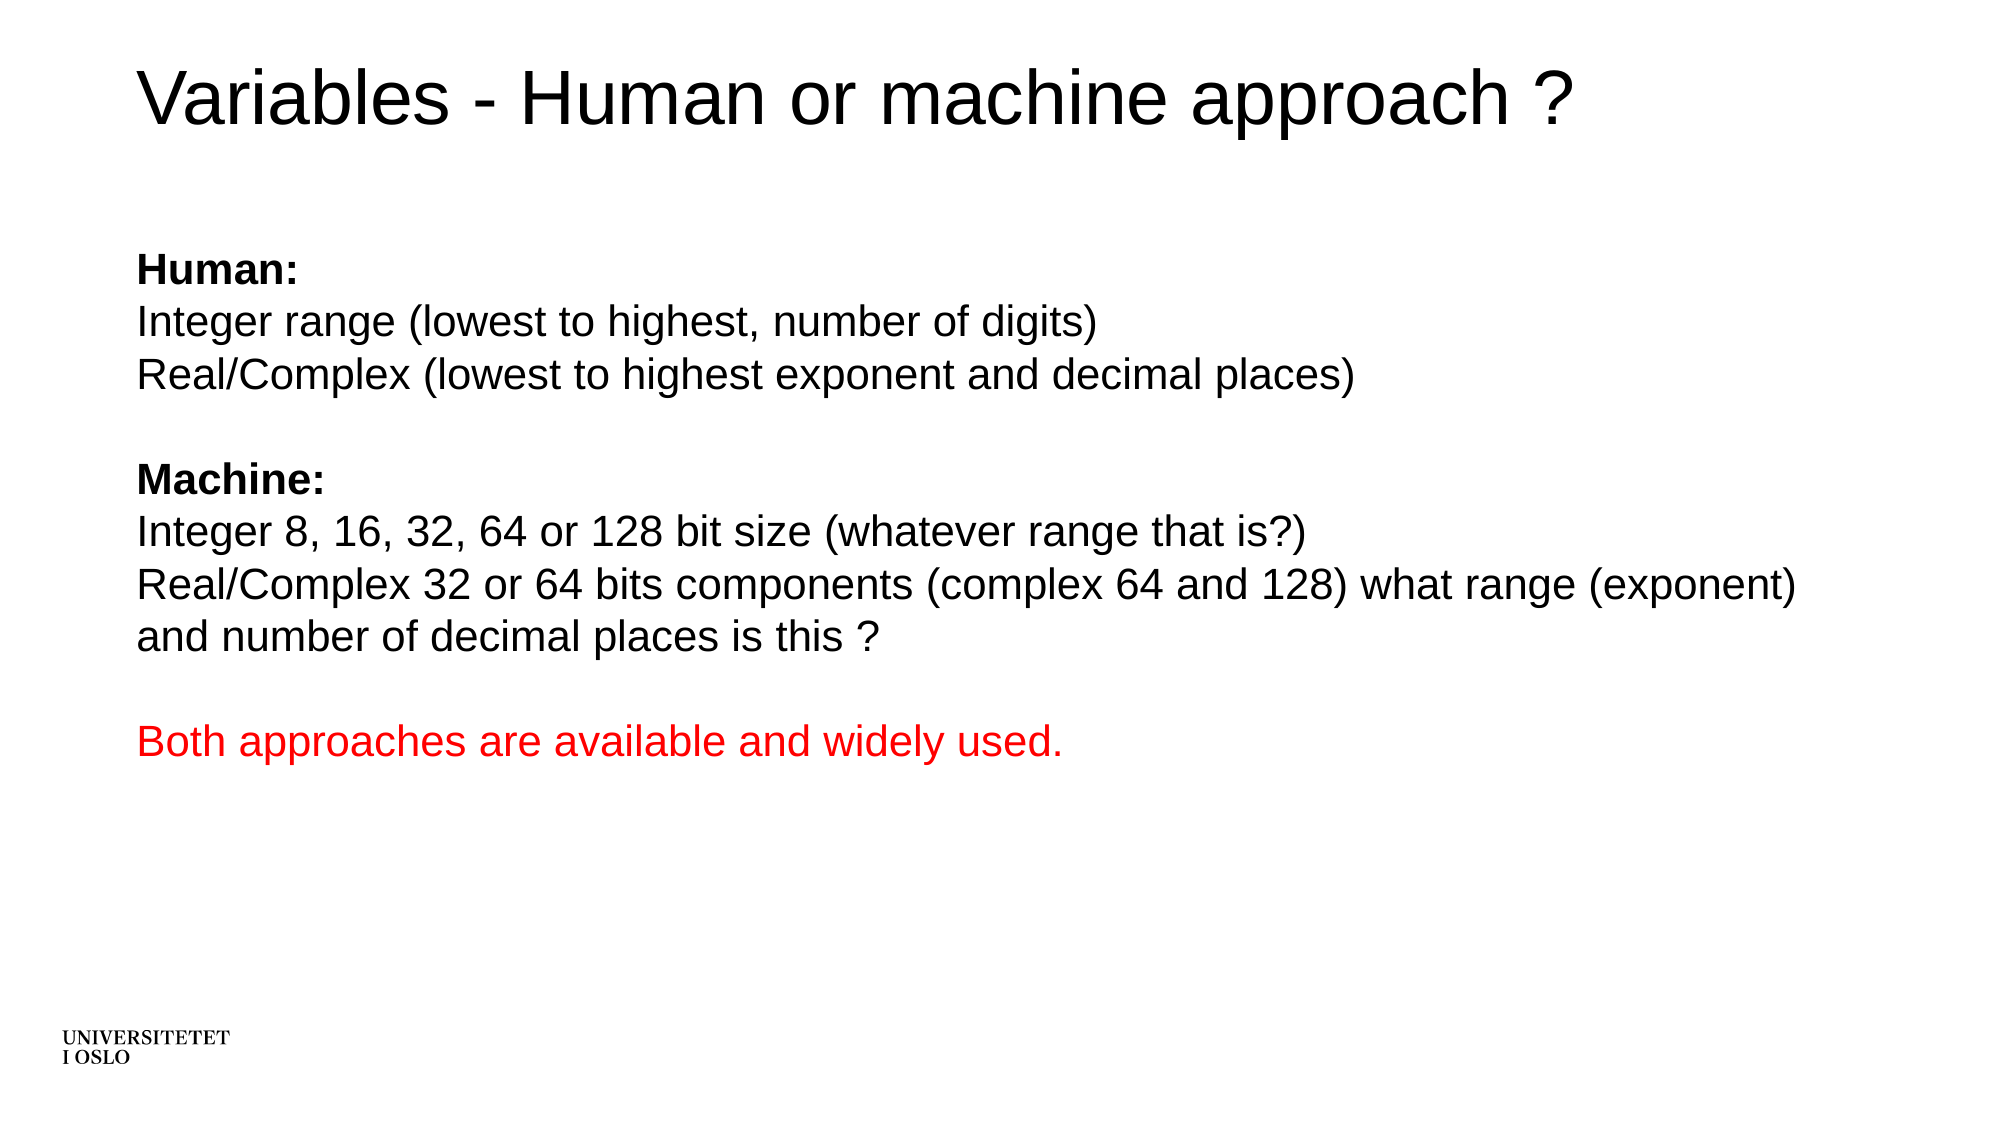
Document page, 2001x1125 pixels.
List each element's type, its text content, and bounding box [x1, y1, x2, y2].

title Variables - Human or machine approach ? [136, 47, 1862, 240]
list Human: Integer range (lowest to highest, number of digits) Real/Complex (lowest to highest exponent and decimal places) Machine: Integer 8, 16, 32, 64 or 128 bit size (whatever range that is?) Real/Complex 32 or 64 bits components (complex 64 and 128) what range (exponent) and number of decimal places is this ? Both approaches are available and widely used. [136, 240, 1862, 1028]
picture [62, 1030, 230, 1064]
